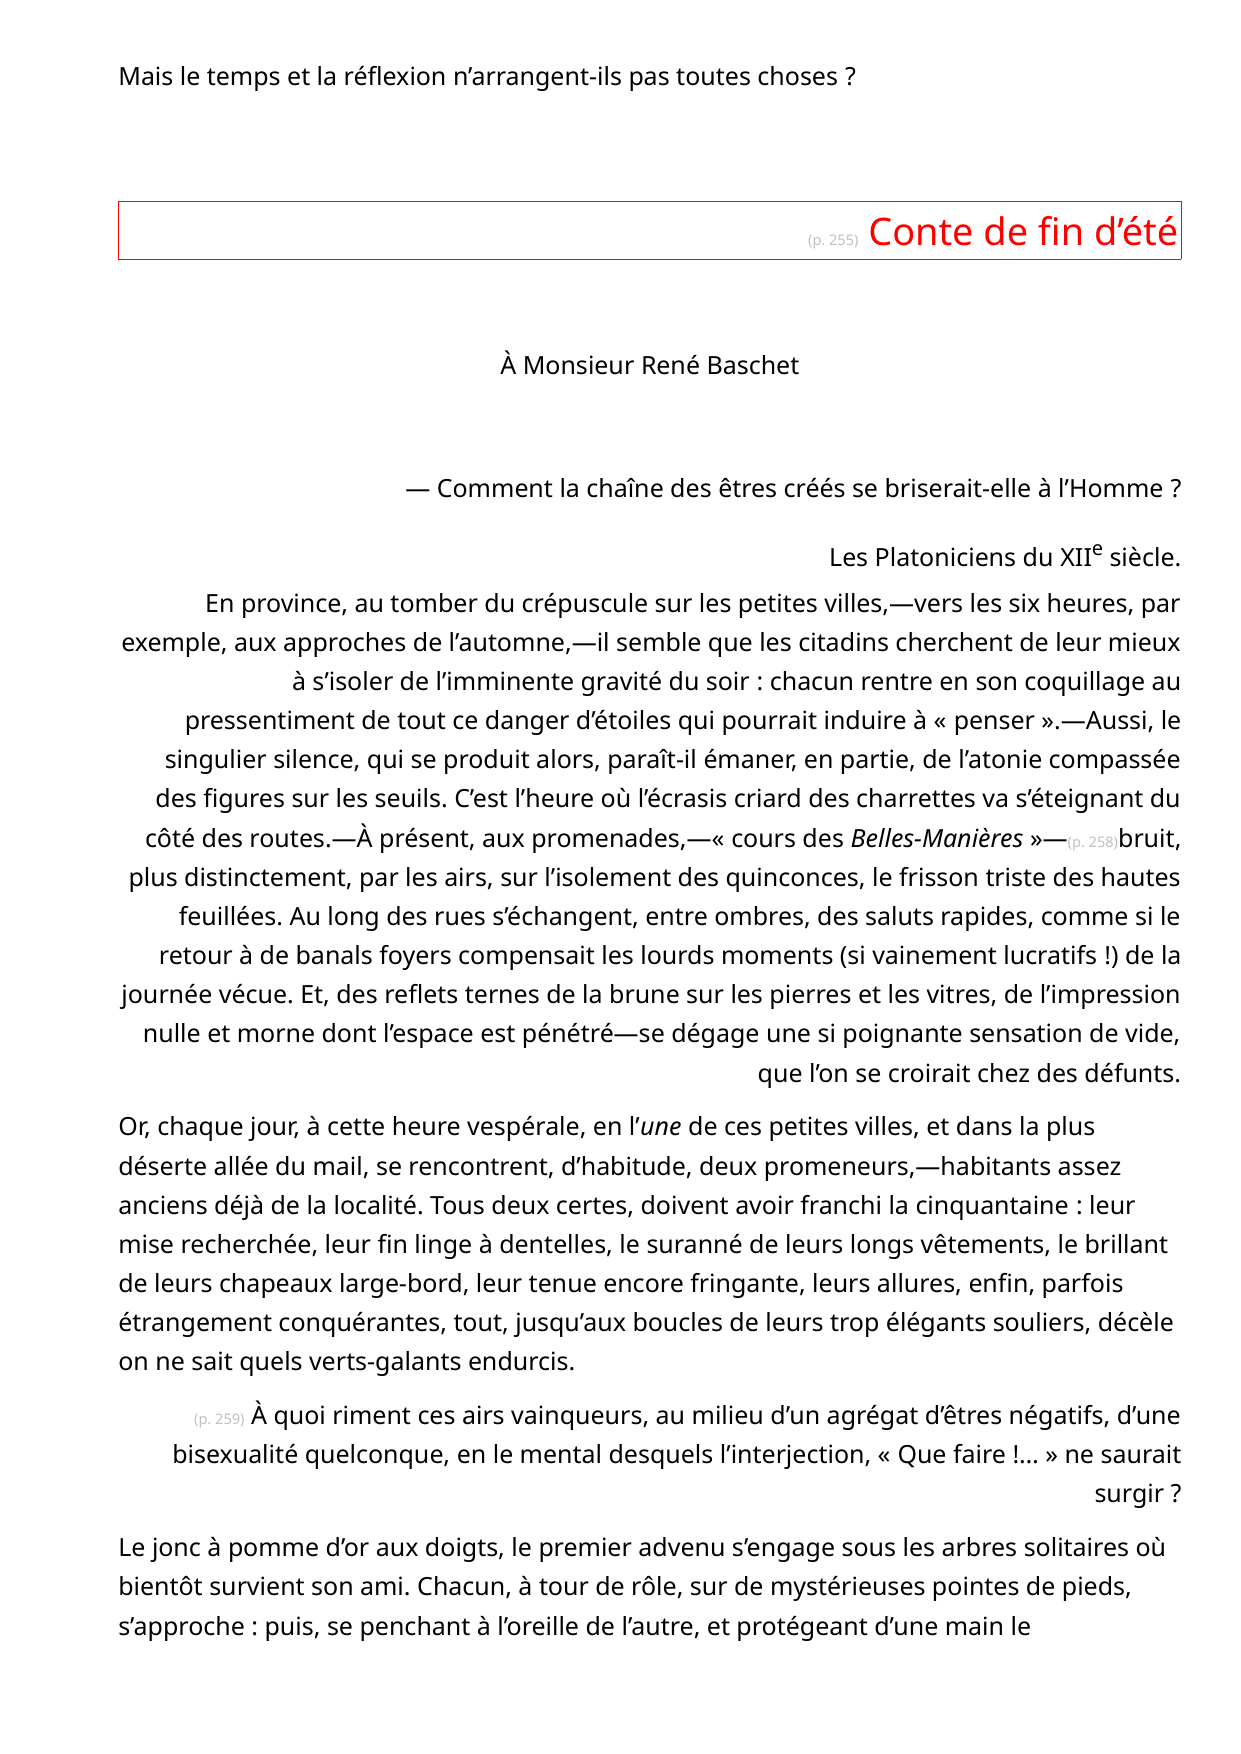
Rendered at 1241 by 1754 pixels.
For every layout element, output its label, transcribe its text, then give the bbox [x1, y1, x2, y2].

text — Comment la chaîne des êtres créés se briserait-elle à l’Homme ? [118, 470, 1181, 504]
text Mais le temps et la réflexion n’arrangent-ils pas toutes choses ? [118, 59, 1181, 93]
text À Monsieur René Baschet [118, 348, 1181, 382]
text Les Platoniciens du XIIe siècle. [118, 534, 1181, 573]
text Or, chaque jour, à cette heure vespérale, en l’une de ces petites villes, et dans la plus déserte allée du mail, se rencontrent, d’habitude, deux promeneurs,—habitants assez anciens déjà de la localité. Tous deux certes, doivent avoir franchi la cinquantaine : leur mise recherchée, leur fin linge à dentelles, le suranné de leurs longs vêtements, le brillant de leurs chapeaux large-bord, leur tenue encore fringante, leurs allures, enfin, parfois étrangement conquérantes, tout, jusqu’aux boucles de leurs trop élégants souliers, décèle on ne sait quels verts-galants endurcis. [118, 1109, 1181, 1378]
text Le jonc à pomme d’or aux doigts, le premier advenu s’engage sous les arbres solitaires où bientôt survient son ami. Chacun, à tour de rôle, sur de mystérieuses pointes de pieds, s’approche : puis, se penchant à l’oreille de l’autre, et protégeant d’une main le [118, 1530, 1181, 1642]
text En province, au tomber du crépuscule sur les petites villes,—vers les six heures, par exemple, aux approches de l’automne,—il semble que les citadins cherchent de leur mieux à s’isoler de l’imminente gravité du soir : chacun rentre en son coquillage au pressentiment de tout ce danger d’étoiles qui pourrait induire à « penser ».—Aussi, le singulier silence, qui se produit alors, paraît-il émaner, en partie, de l’atonie compassée des figures sur les seuils. C’est l’heure où l’écrasis criard des charrettes va s’éteignant du côté des routes.—À présent, aux promenades,—« cours des Belles-Manières »—(p. 258)bruit, plus distinctement, par les airs, sur l’isolement des quinconces, le frisson triste des hautes feuillées. Au long des rues s’échangent, entre ombres, des saluts rapides, comme si le retour à de banals foyers compensait les lourds moments (si vainement lucratifs !) de la journée vécue. Et, des reflets ternes de la brune sur les pierres et les vitres, de l’impression nulle et morne dont l’espace est pénétré—se dégage une si poignante sensation de vide, que l’on se croirait chez des défunts. [118, 585, 1181, 1089]
subtitle (p. 255) Conte de fin d’été [119, 202, 1181, 259]
text (p. 259) À quoi riment ces airs vainqueurs, au milieu d’un agrégat d’êtres négatifs, d’une bisexualité quelconque, en le mental desquels l’interjection, « Que faire !… » ne saurait surgir ? [118, 1398, 1181, 1510]
